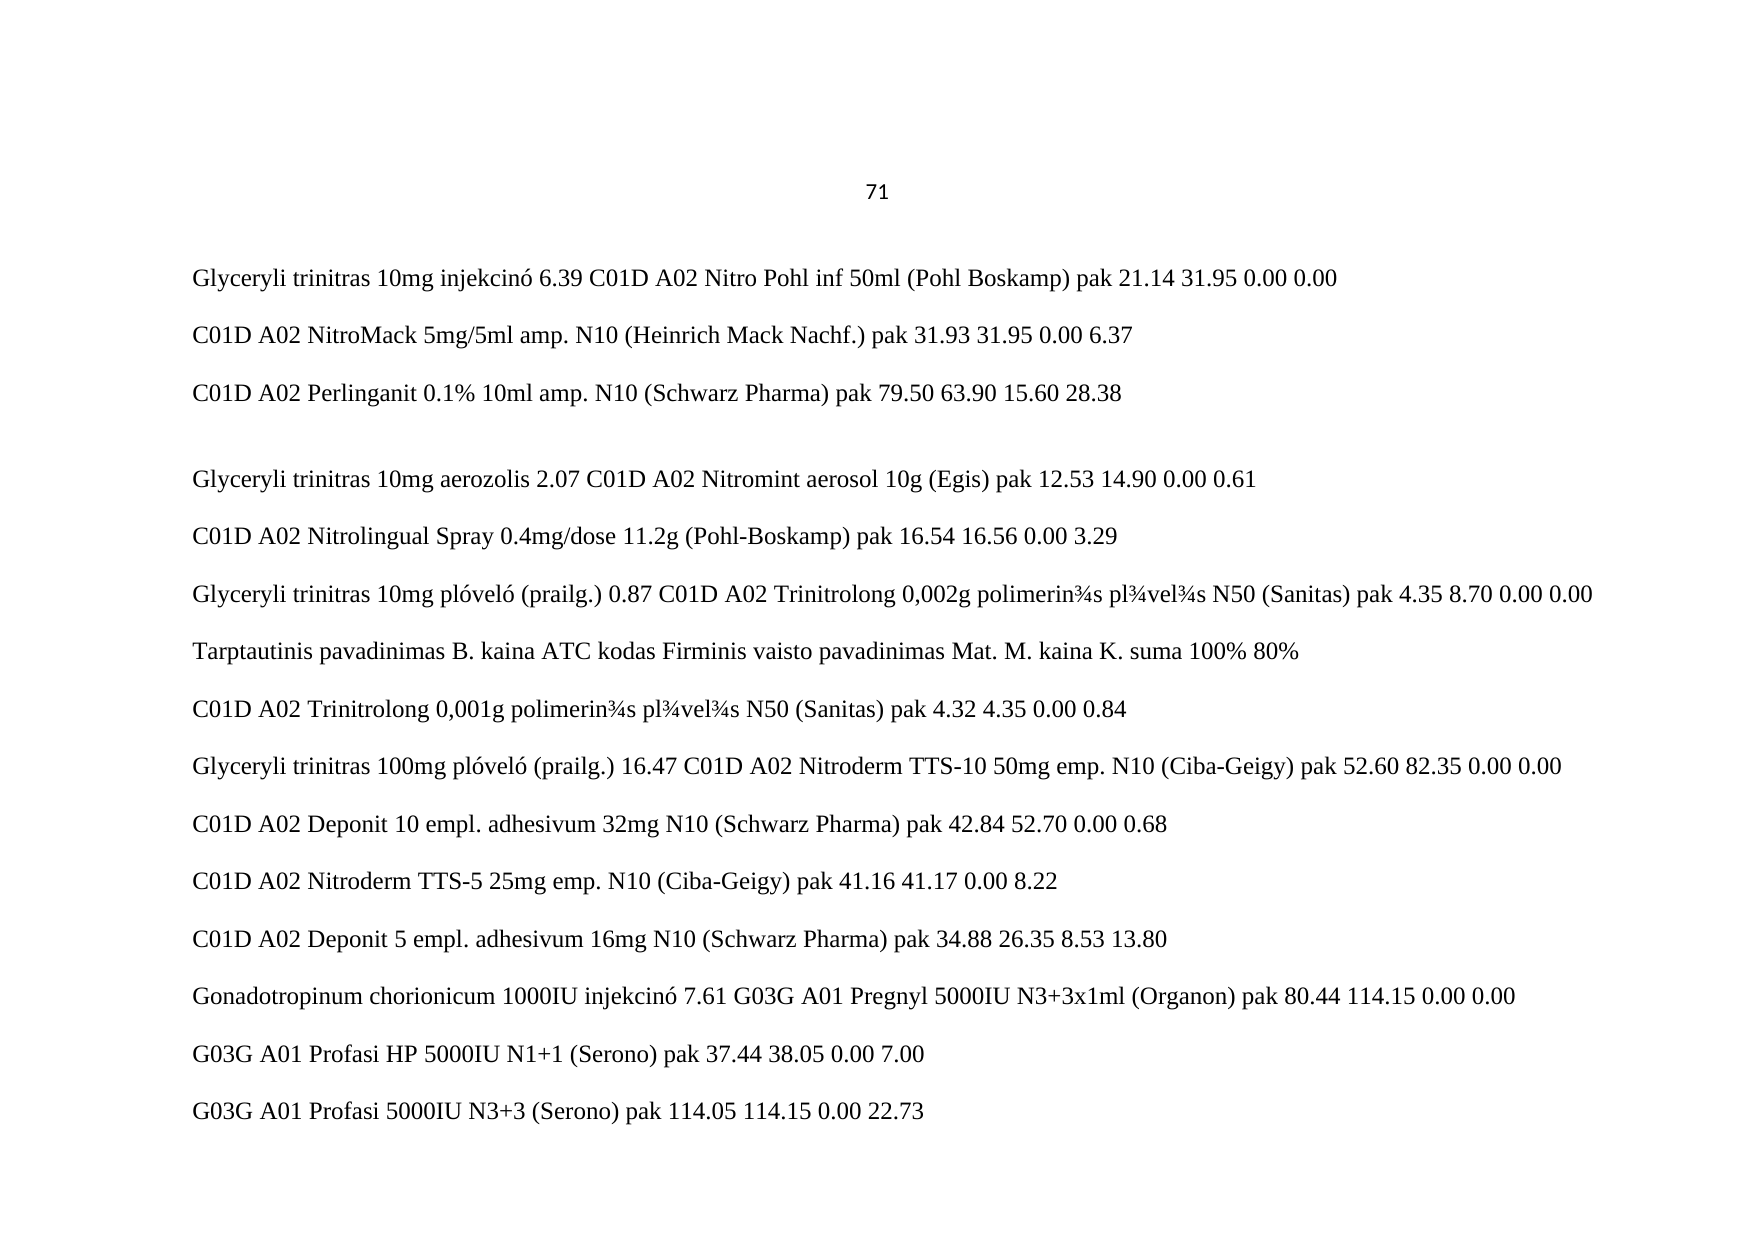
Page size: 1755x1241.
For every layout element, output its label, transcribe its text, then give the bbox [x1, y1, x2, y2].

text C01D A02 Deponit 10 empl. adhesivum 32mg N10 (Schwarz Pharma) pak 42.84 52.70 0.00 0.68 [118, 809, 1636, 838]
text C01D A02 Nitroderm TTS-5 25mg emp. N10 (Ciba-Geigy) pak 41.16 41.17 0.00 8.22 [118, 866, 1636, 895]
text Glyceryli trinitras 100mg plóveló (prailg.) 16.47 C01D A02 Nitroderm TTS-10 50mg emp. N10 (Ciba-Geigy) pak 52.60 82.35 0.00 0.00 [118, 751, 1636, 780]
text C01D A02 Perlinganit 0.1% 10ml amp. N10 (Schwarz Pharma) pak 79.50 63.90 15.60 28.38 [118, 378, 1636, 406]
text C01D A02 Deponit 5 empl. adhesivum 16mg N10 (Schwarz Pharma) pak 34.88 26.35 8.53 13.80 [118, 924, 1636, 953]
text Tarptautinis pavadinimas B. kaina ATC kodas Firminis vaisto pavadinimas Mat. M. kaina K. suma 100% 80% [118, 636, 1636, 665]
text Glyceryli trinitras 10mg plóveló (prailg.) 0.87 C01D A02 Trinitrolong 0,002g polimerin¾s pl¾vel¾s N50 (Sanitas) pak 4.35 8.70 0.00 0.00 [118, 579, 1636, 608]
text G03G A01 Profasi HP 5000IU N1+1 (Serono) pak 37.44 38.05 0.00 7.00 [118, 1039, 1636, 1068]
text C01D A02 Trinitrolong 0,001g polimerin¾s pl¾vel¾s N50 (Sanitas) pak 4.32 4.35 0.00 0.84 [118, 694, 1636, 723]
text C01D A02 Nitrolingual Spray 0.4mg/dose 11.2g (Pohl-Boskamp) pak 16.54 16.56 0.00 3.29 [118, 521, 1636, 550]
text Gonadotropinum chorionicum 1000IU injekcinó 7.61 G03G A01 Pregnyl 5000IU N3+3x1ml (Organon) pak 80.44 114.15 0.00 0.00 [118, 981, 1636, 1010]
text G03G A01 Profasi 5000IU N3+3 (Serono) pak 114.05 114.15 0.00 22.73 [118, 1096, 1636, 1125]
text C01D A02 NitroMack 5mg/5ml amp. N10 (Heinrich Mack Nachf.) pak 31.93 31.95 0.00 6.37 [118, 320, 1636, 349]
text Glyceryli trinitras 10mg injekcinó 6.39 C01D A02 Nitro Pohl inf 50ml (Pohl Boskamp) pak 21.14 31.95 0.00 0.00 [118, 263, 1636, 291]
text Glyceryli trinitras 10mg aerozolis 2.07 C01D A02 Nitromint aerosol 10g (Egis) pak 12.53 14.90 0.00 0.61 [118, 464, 1636, 493]
